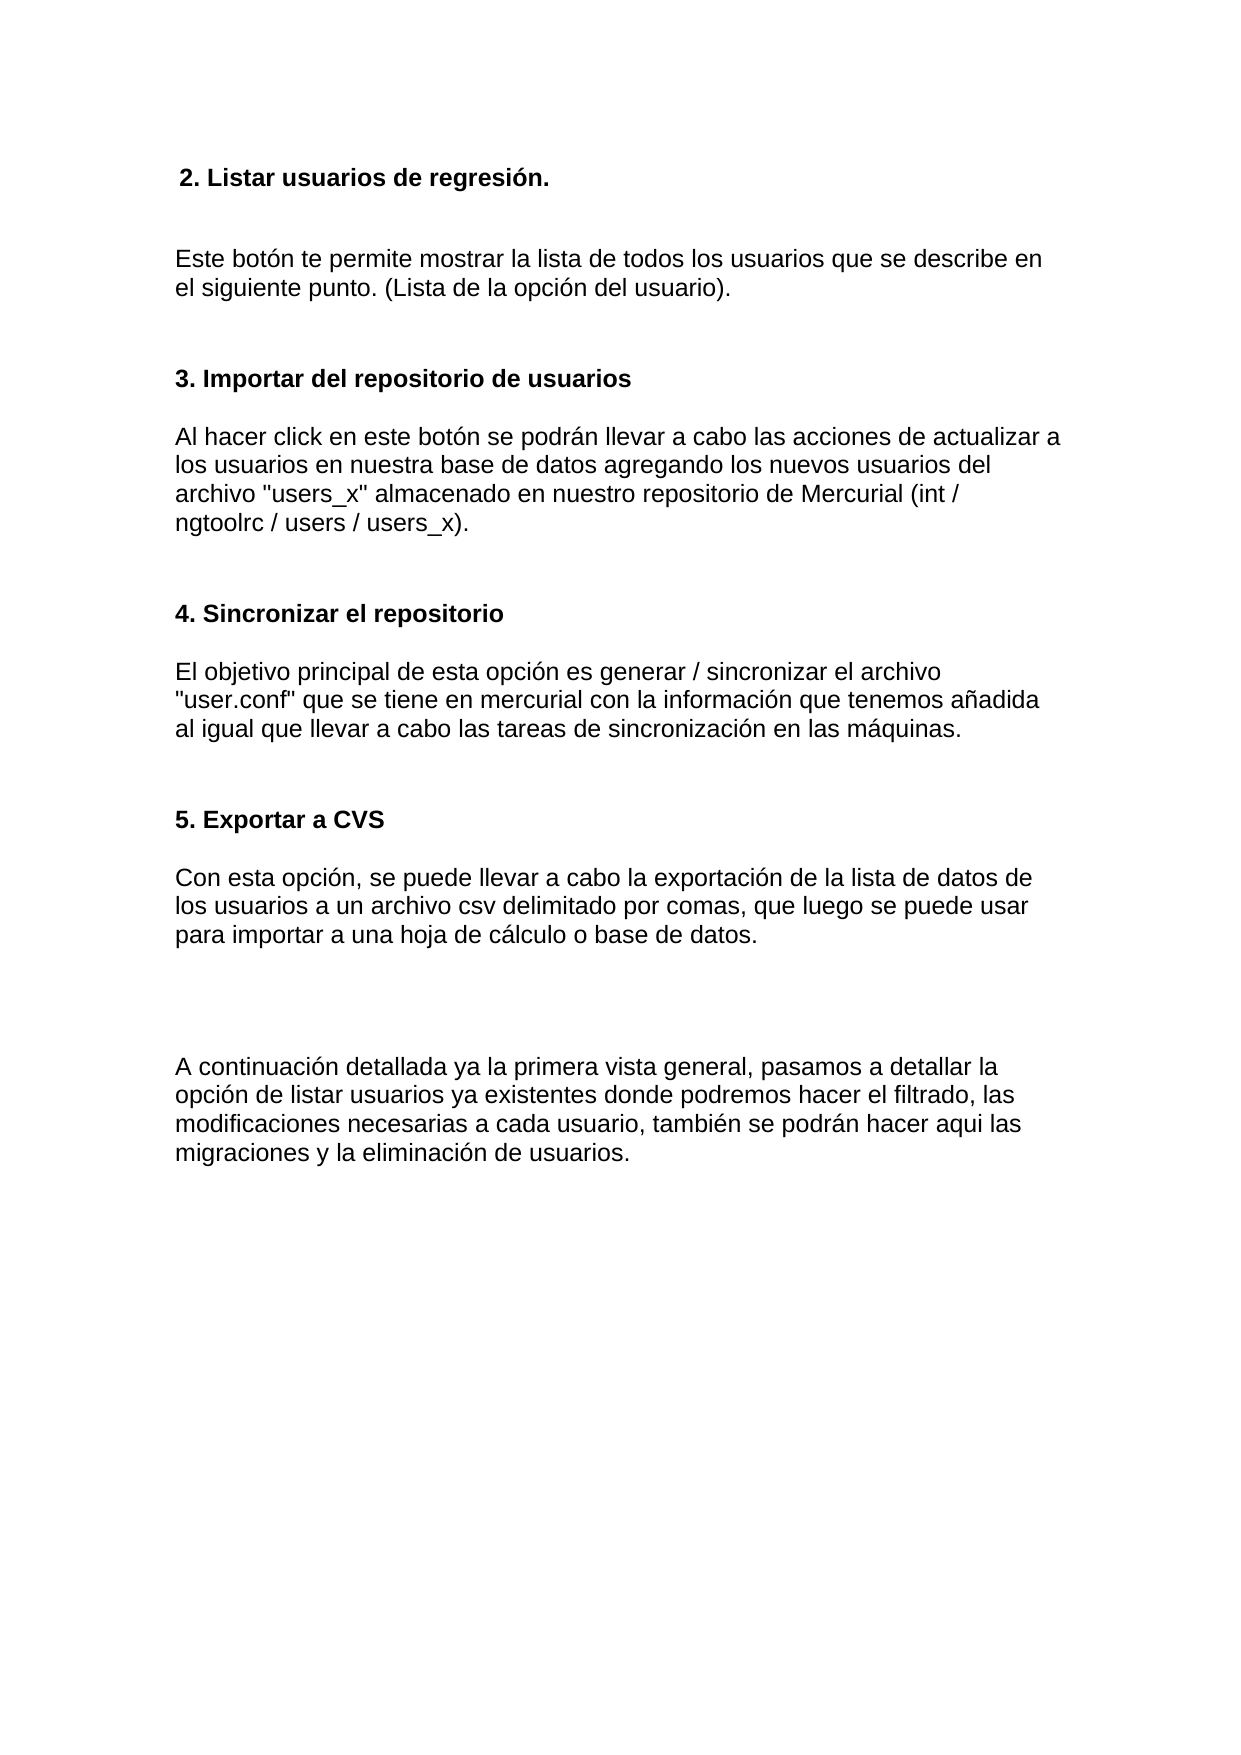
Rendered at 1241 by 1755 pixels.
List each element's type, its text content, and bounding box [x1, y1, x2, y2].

text Con esta opción, se puede llevar a cabo la exportación de la lista de datos de los usuarios a un archivo csv delimitado por comas, que luego se puede usar para importar a una hoja de cálculo o base de datos. [175, 863, 1065, 949]
text 5. Exportar a CVS [175, 805, 1065, 834]
text 4. Sincronizar el repositorio [175, 599, 1065, 628]
text Al hacer click en este botón se podrán llevar a cabo las acciones de actualizar a los usuarios en nuestra base de datos agregando los nuevos usuarios del archivo "users_x" almacenado en nuestro repositorio de Mercurial (int / ngtoolrc / users / users_x). [175, 422, 1065, 537]
text El objetivo principal de esta opción es generar / sincronizar el archivo "user.conf" que se tiene en mercurial con la información que tenemos añadida al igual que llevar a cabo las tareas de sincronización en las máquinas. [175, 657, 1065, 743]
text 2. Listar usuarios de regresión. [137, 162, 1065, 191]
text 3. Importar del repositorio de usuarios [175, 364, 1065, 393]
text A continuación detallada ya la primera vista general, pasamos a detallar la opción de listar usuarios ya existentes donde podremos hacer el filtrado, las modificaciones necesarias a cada usuario, también se podrán hacer aqui las migraciones y la eliminación de usuarios. [175, 1051, 1065, 1166]
list Este botón te permite mostrar la lista de todos los usuarios que se describe en el siguiente punto. (Lista de la opción del usuario). [175, 219, 1065, 302]
